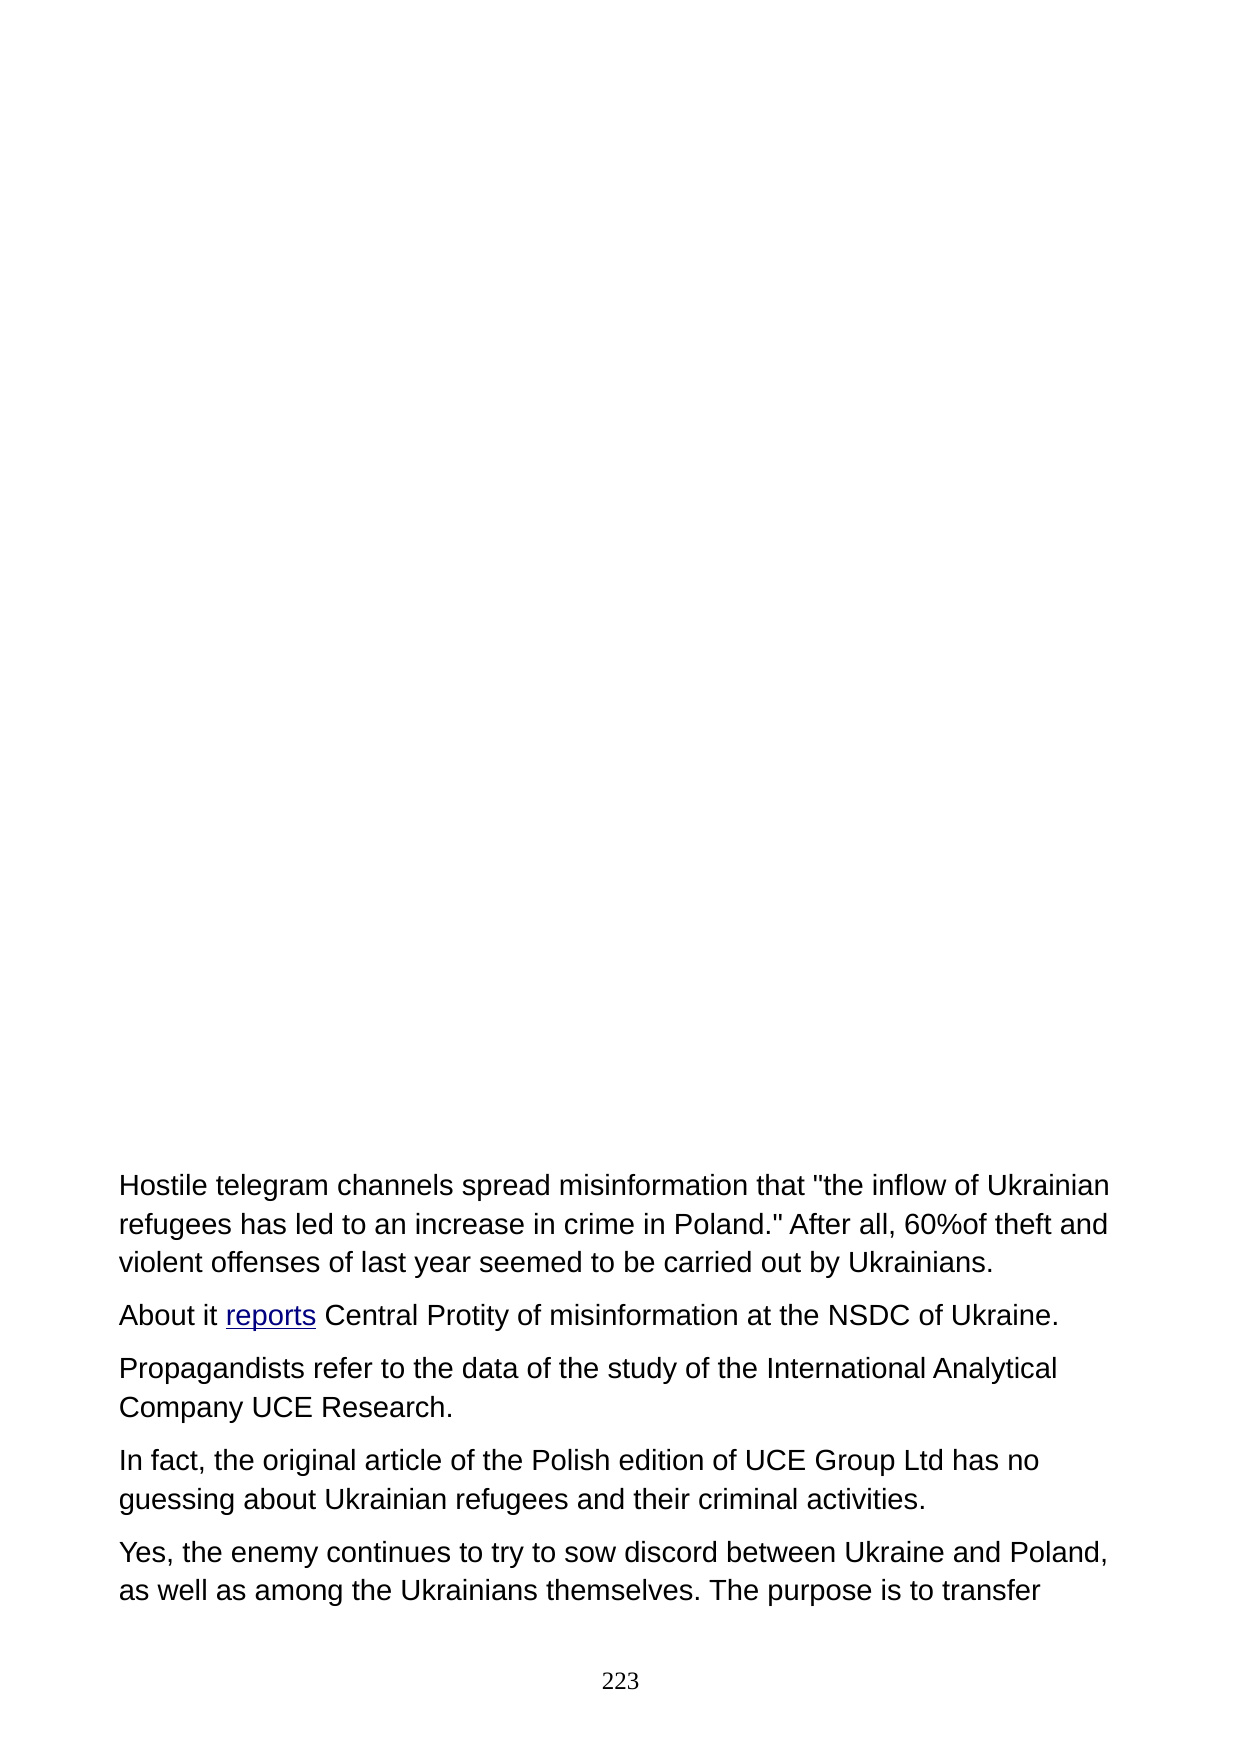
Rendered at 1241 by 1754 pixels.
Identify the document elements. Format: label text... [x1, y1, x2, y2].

text Yes, the enemy continues to try to sow discord between Ukraine and Poland, as well as among the Ukrainians themselves. The purpose is to transfer [118, 1535, 1122, 1607]
text Propagandists refer to the data of the study of the International Analytical Company UCE Research. [118, 1352, 1122, 1424]
text In fact, the original article of the Polish edition of UCE Group Ltd has no guessing about Ukrainian refugees and their criminal activities. [118, 1443, 1122, 1515]
text Hostile telegram channels spread misinformation that "the inflow of Ukrainian refugees has led to an increase in crime in Poland." After all, 60%of theft and violent offenses of last year seemed to be carried out by Ukrainians. [118, 118, 1122, 1279]
text About it reports Central Protity of misinformation at the NSDC of Ukraine. [118, 1298, 1122, 1332]
